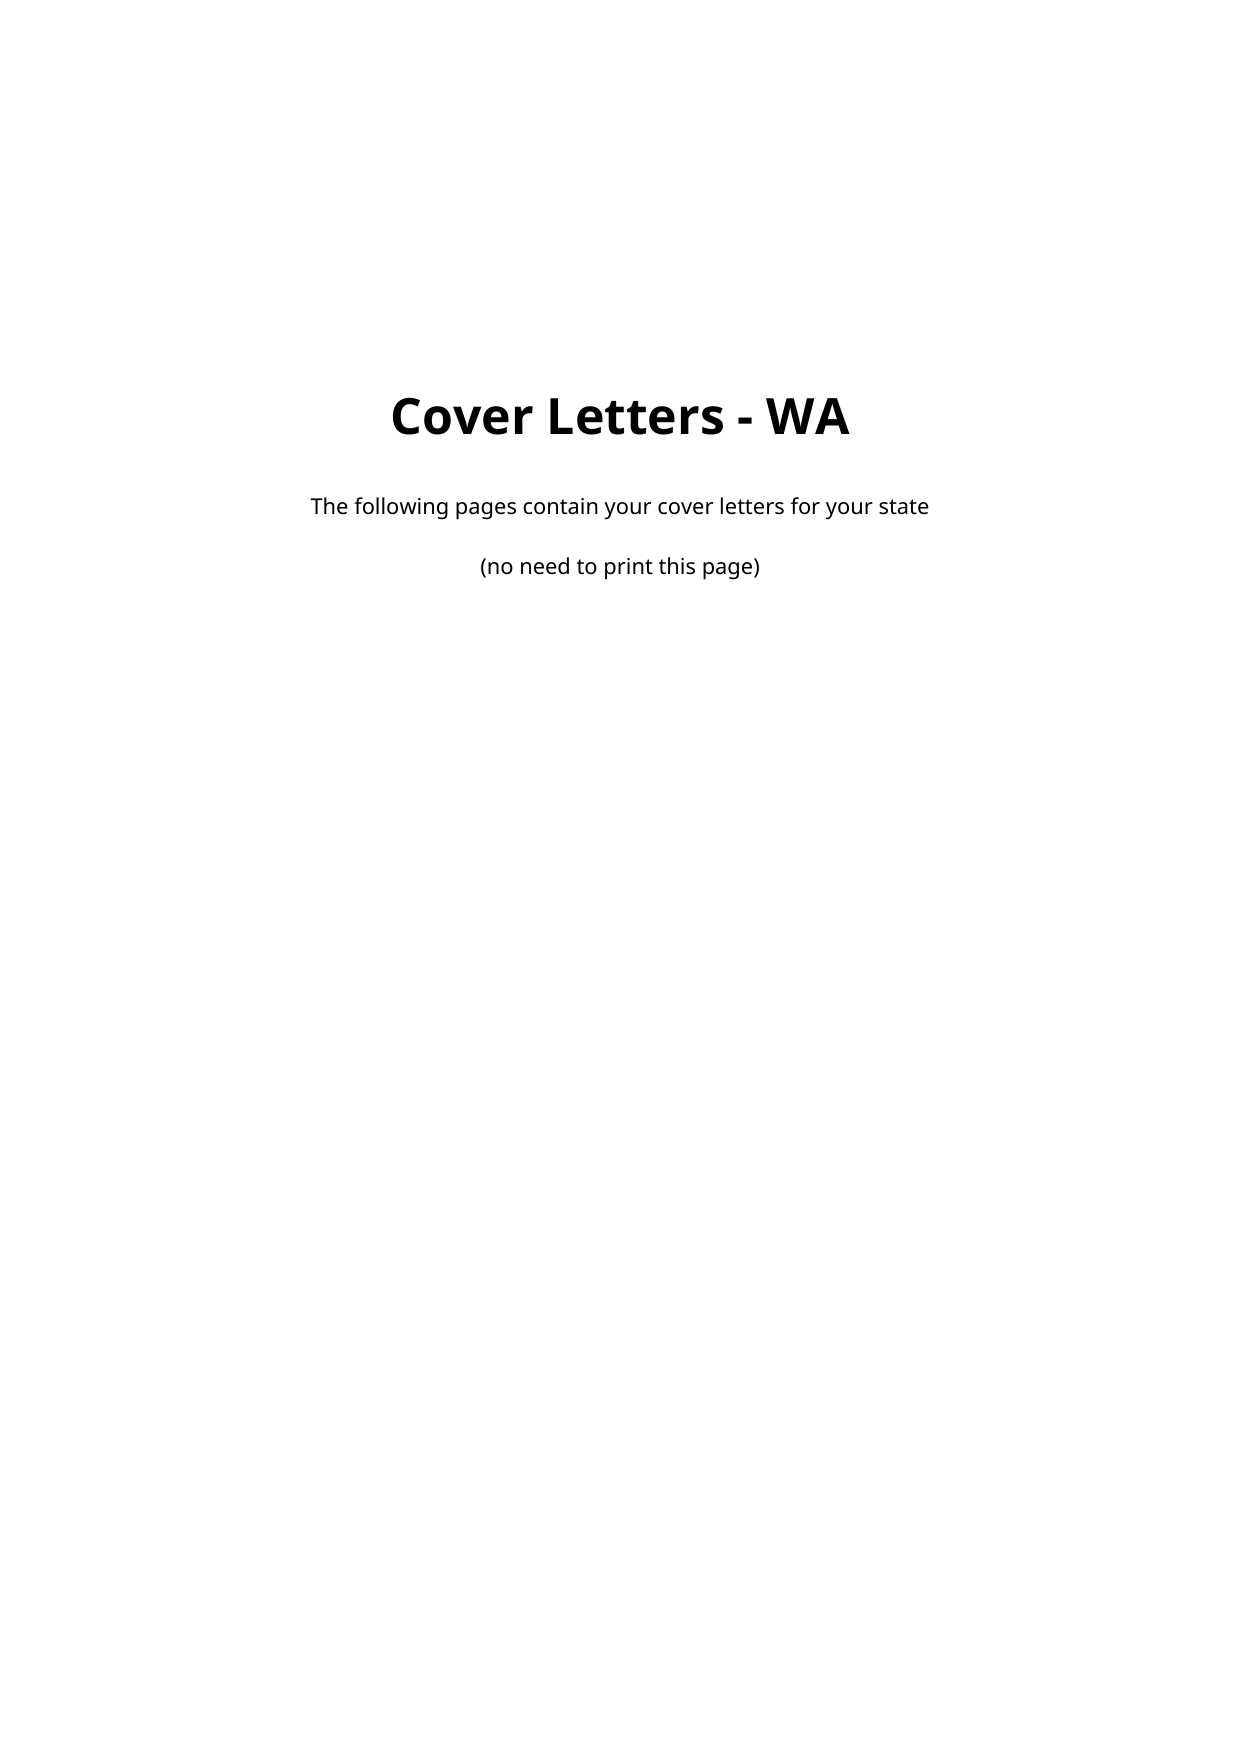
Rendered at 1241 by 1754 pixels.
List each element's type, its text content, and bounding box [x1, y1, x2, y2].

subtitle Cover Letters - WA [118, 381, 1122, 449]
text (no need to print this page) [118, 551, 1122, 581]
text The following pages contain your cover letters for your state [118, 491, 1122, 521]
